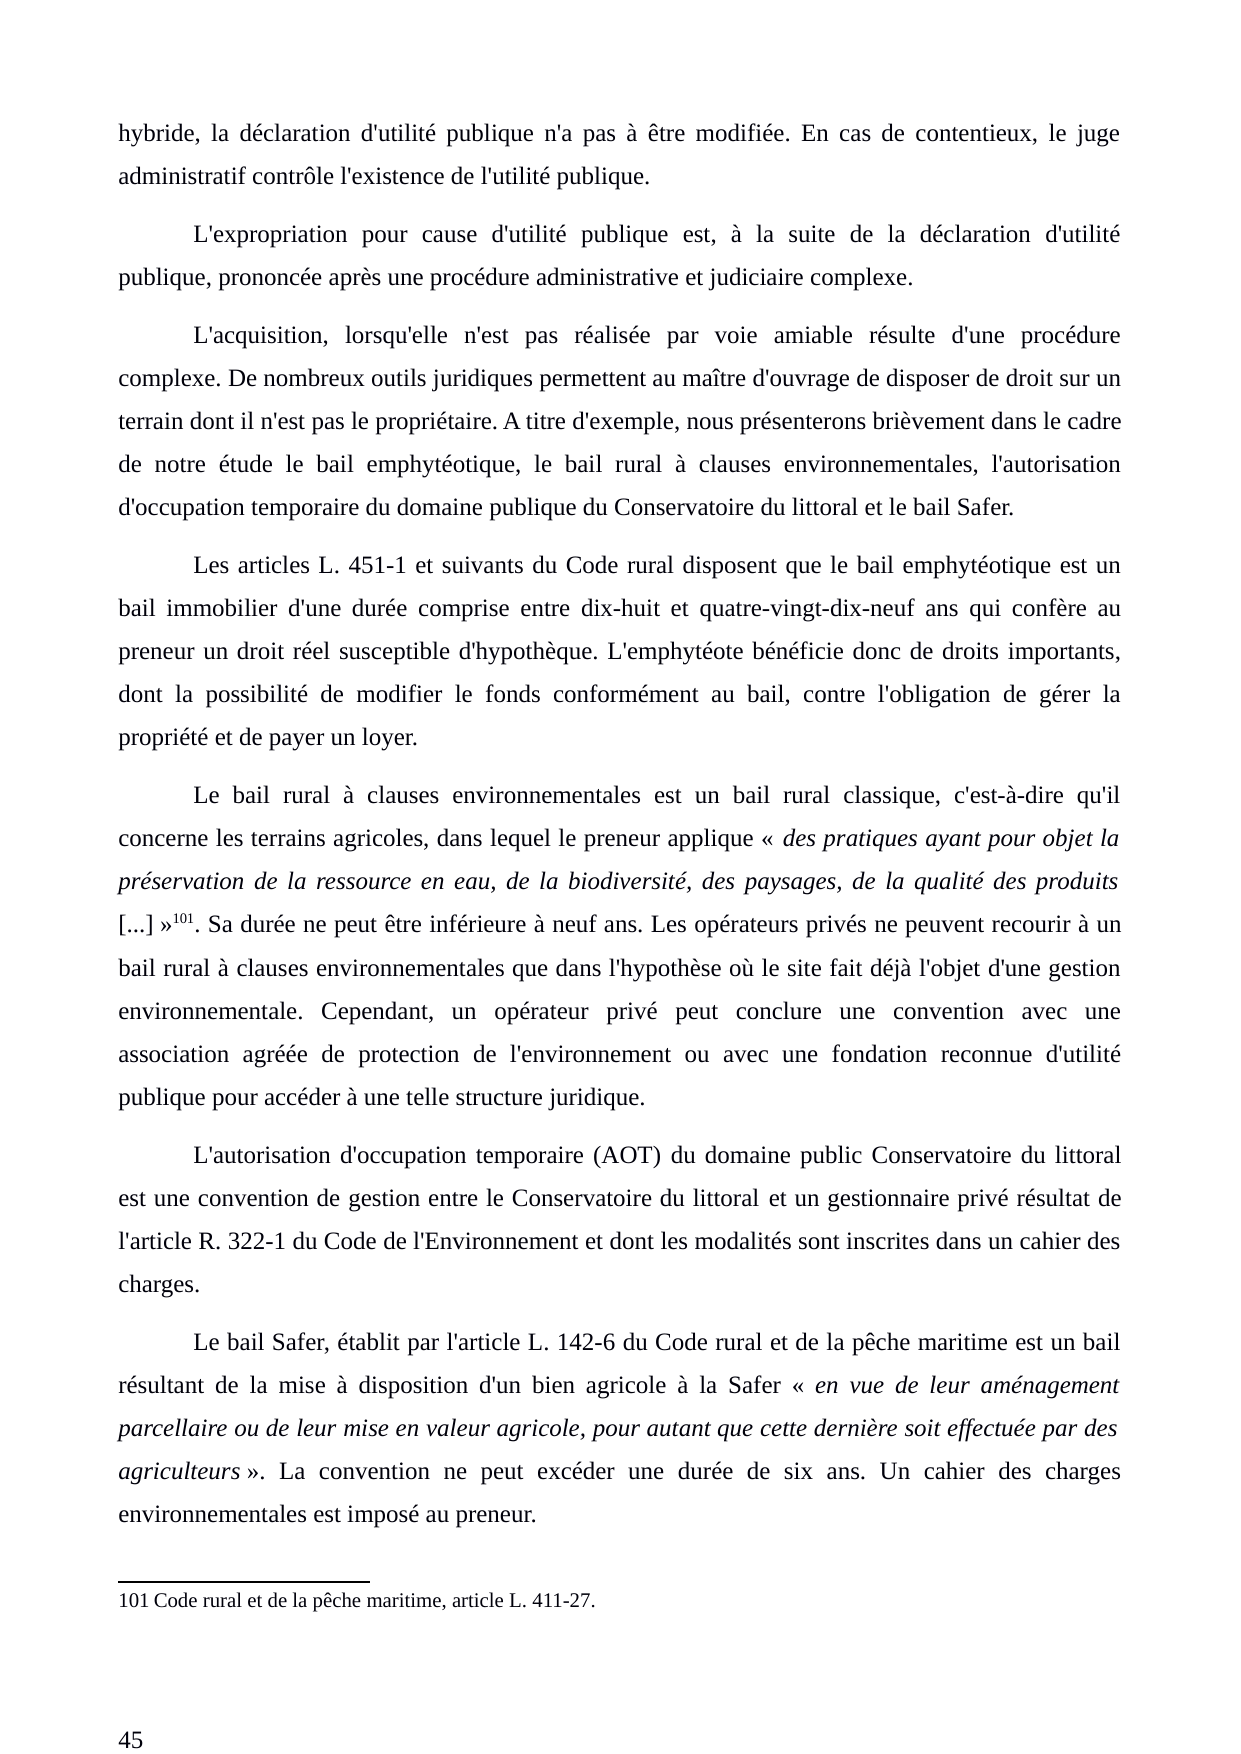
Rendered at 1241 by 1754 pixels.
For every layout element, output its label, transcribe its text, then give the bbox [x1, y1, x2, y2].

text Le bail rural à clauses environnementales est un bail rural classique, c'est-à-dire qu'il concerne les terrains agricoles, dans lequel le preneur applique « des pratiques ayant pour objet la préservation de la ressource en eau, de la biodiversité, des paysages, de la qualité des produits [...] ». Sa durée ne peut être inférieure à neuf ans. Les opérateurs privés ne peuvent recourir à un bail rural à clauses environnementales que dans l'hypothèse où le site fait déjà l'objet d'une gestion environnementale. Cependant, un opérateur privé peut conclure une convention avec une association agréée de protection de l'environnement ou avec une fondation reconnue d'utilité publique pour accéder à une telle structure juridique. [118, 780, 1122, 1111]
text hybride, la déclaration d'utilité publique n'a pas à être modifiée. En cas de contentieux, le juge administratif contrôle l'existence de l'utilité publique. [118, 118, 1122, 190]
text L'autorisation d'occupation temporaire (AOT) du domaine public Conservatoire du littoral est une convention de gestion entre le Conservatoire du littoral et un gestionnaire privé résultat de l'article R. 322-1 du Code de l'Environnement et dont les modalités sont inscrites dans un cahier des charges. [118, 1140, 1122, 1298]
text Code rural et de la pêche maritime, article L. 411-27. [118, 1588, 1122, 1612]
text L'acquisition, lorsqu'elle n'est pas réalisée par voie amiable résulte d'une procédure complexe. De nombreux outils juridiques permettent au maître d'ouvrage de disposer de droit sur un terrain dont il n'est pas le propriétaire. A titre d'exemple, nous présenterons brièvement dans le cadre de notre étude le bail emphytéotique, le bail rural à clauses environnementales, l'autorisation d'occupation temporaire du domaine publique du Conservatoire du littoral et le bail Safer. [118, 320, 1122, 521]
text Le bail Safer, établit par l'article L. 142-6 du Code rural et de la pêche maritime est un bail résultant de la mise à disposition d'un bien agricole à la Safer « en vue de leur aménagement parcellaire ou de leur mise en valeur agricole, pour autant que cette dernière soit effectuée par des agriculteurs ». La convention ne peut excéder une durée de six ans. Un cahier des charges environnementales est imposé au preneur. [118, 1327, 1122, 1528]
text Les articles L. 451-1 et suivants du Code rural disposent que le bail emphytéotique est un bail immobilier d'une durée comprise entre dix-huit et quatre-vingt-dix-neuf ans qui confère au preneur un droit réel susceptible d'hypothèque. L'emphytéote bénéficie donc de droits importants, dont la possibilité de modifier le fonds conformément au bail, contre l'obligation de gérer la propriété et de payer un loyer. [118, 550, 1122, 751]
text L'expropriation pour cause d'utilité publique est, à la suite de la déclaration d'utilité publique, prononcée après une procédure administrative et judiciaire complexe. [118, 219, 1122, 291]
